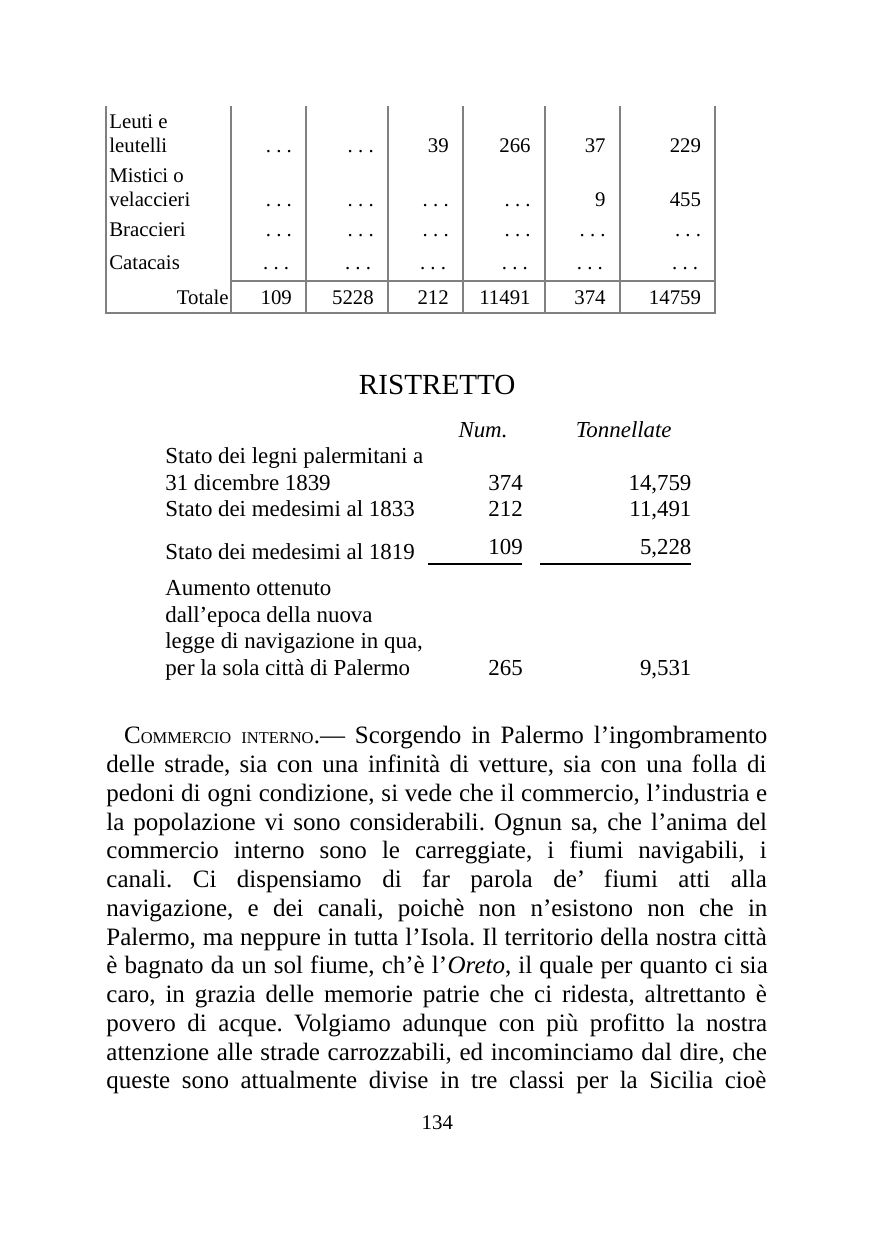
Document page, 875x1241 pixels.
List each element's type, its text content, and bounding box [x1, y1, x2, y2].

table_cell 266 [464, 106, 544, 160]
table_cell 374 [546, 282, 619, 312]
table_cell . . . [464, 214, 544, 244]
table_cell 455 [621, 160, 714, 214]
table_cell . . . [389, 160, 462, 214]
table_cell 229 [621, 106, 714, 160]
table_header Num. [428, 414, 540, 442]
table_cell Stato dei medesimi al 1833 [165, 495, 428, 521]
table_cell . . . [232, 106, 305, 160]
table_cell 14,759 [540, 442, 709, 495]
table_cell . . . [464, 244, 544, 279]
text Commercio interno.— Scorgendo in Palermo l’ingombramento delle strade, sia con una infinità di vetture, sia con una folla di pedoni di ogni condizione, si vede che il commercio, l’industria e la popolazione vi sono considerabili. Ognun sa, che l’anima del commercio interno sono le carreggiate, i fiumi navigabili, i canali. Ci dispensiamo di far parola de’ fiumi atti alla navigazione, e dei canali, poichè non n’esistono non che in Palermo, ma neppure in tutta l’Isola. Il territorio della nostra città è bagnato da un sol fiume, ch’è l’Oreto, il quale per quanto ci sia caro, in grazia delle memorie patrie che ci ridesta, altrettanto è povero di acque. Volgiamo adunque con più profitto la nostra attenzione alle strade carrozzabili, ed incominciamo dal dire, che queste sono attualmente divise in tre classi per la Sicilia cioè [106, 720, 768, 1094]
table_cell 9 [546, 160, 619, 214]
table_cell Aumento ottenuto dall’epoca della nuova legge di navigazione in qua, per la sola città di Palermo [165, 565, 428, 680]
table_cell Catacais [107, 244, 230, 279]
table_cell . . . [389, 244, 462, 279]
table_cell 39 [389, 106, 462, 160]
table_cell Stato dei medesimi al 1819 [165, 521, 428, 565]
table_cell . . . [232, 160, 305, 214]
table_cell Mistici o velaccieri [107, 160, 230, 214]
table_cell . . . [621, 244, 714, 279]
table_cell . . . [232, 244, 305, 279]
table_cell 212 [428, 495, 540, 521]
table_cell 9,531 [540, 565, 709, 680]
table_cell Braccieri [107, 214, 230, 244]
table_cell 109 [428, 521, 540, 565]
table_cell 11491 [464, 282, 544, 312]
table_cell Totale [107, 280, 230, 312]
table_cell . . . [232, 214, 305, 244]
table_cell 14759 [621, 282, 714, 312]
table_cell Leuti e leutelli [107, 106, 230, 160]
subtitle RISTRETTO [106, 367, 768, 401]
table_cell . . . [307, 160, 387, 214]
table_cell . . . [307, 214, 387, 244]
table_cell . . . [307, 106, 387, 160]
table_cell 5228 [307, 282, 387, 312]
table_cell 212 [389, 282, 462, 312]
table_cell Stato dei legni palermitani a 31 dicembre 1839 [165, 442, 428, 495]
table_cell 5,228 [540, 521, 709, 565]
table_cell . . . [546, 214, 619, 244]
table_cell 109 [232, 282, 305, 312]
table_cell . . . [621, 214, 714, 244]
table_cell . . . [389, 214, 462, 244]
table_header [165, 414, 428, 442]
table_header Tonnellate [540, 414, 709, 442]
table_cell . . . [307, 244, 387, 279]
table_cell 374 [428, 442, 540, 495]
table_cell 11,491 [540, 495, 709, 521]
table_cell 37 [546, 106, 619, 160]
table_cell . . . [464, 160, 544, 214]
table_cell . . . [546, 244, 619, 279]
table_cell 265 [428, 565, 540, 680]
